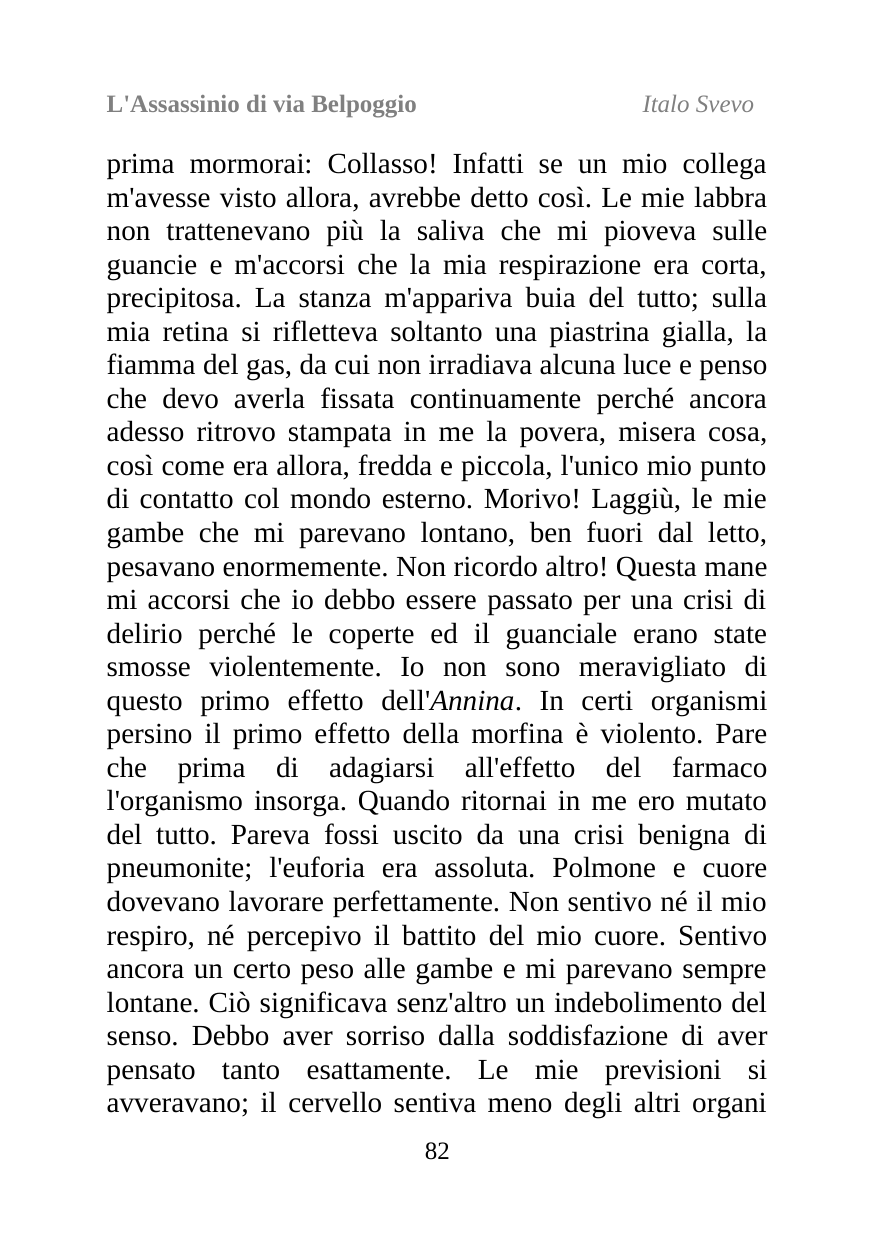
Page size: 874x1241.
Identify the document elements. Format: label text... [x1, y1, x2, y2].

text prima mormorai: Collasso! Infatti se un mio collega m'avesse visto allora, avrebbe detto così. Le mie labbra non trattenevano più la saliva che mi pioveva sulle guancie e m'accorsi che la mia respirazione era corta, precipitosa. La stanza m'appariva buia del tutto; sulla mia retina si rifletteva soltanto una piastrina gialla, la fiamma del gas, da cui non irradiava alcuna luce e penso che devo averla fissata continuamente perché ancora adesso ritrovo stampata in me la povera, misera cosa, così come era allora, fredda e piccola, l'unico mio punto di contatto col mondo esterno. Morivo! Laggiù, le mie gambe che mi parevano lontano, ben fuori dal letto, pesavano enormemente. Non ricordo altro! Questa mane mi accorsi che io debbo essere passato per una crisi di delirio perché le coperte ed il guanciale erano state smosse violentemente. Io non sono meravigliato di questo primo effetto dell'Annina. In certi organismi persino il primo effetto della morfina è violento. Pare che prima di adagiarsi all'effetto del farmaco l'organismo insorga. Quando ritornai in me ero mutato del tutto. Pareva fossi uscito da una crisi benigna di pneumonite; l'euforia era assoluta. Polmone e cuore dovevano lavorare perfettamente. Non sentivo né il mio respiro, né percepivo il battito del mio cuore. Sentivo ancora un certo peso alle gambe e mi parevano sempre lontane. Ciò significava senz'altro un indebolimento del senso. Debbo aver sorriso dalla soddisfazione di aver pensato tanto esattamente. Le mie previsioni si avveravano; il cervello sentiva meno degli altri organi [106, 146, 768, 1119]
